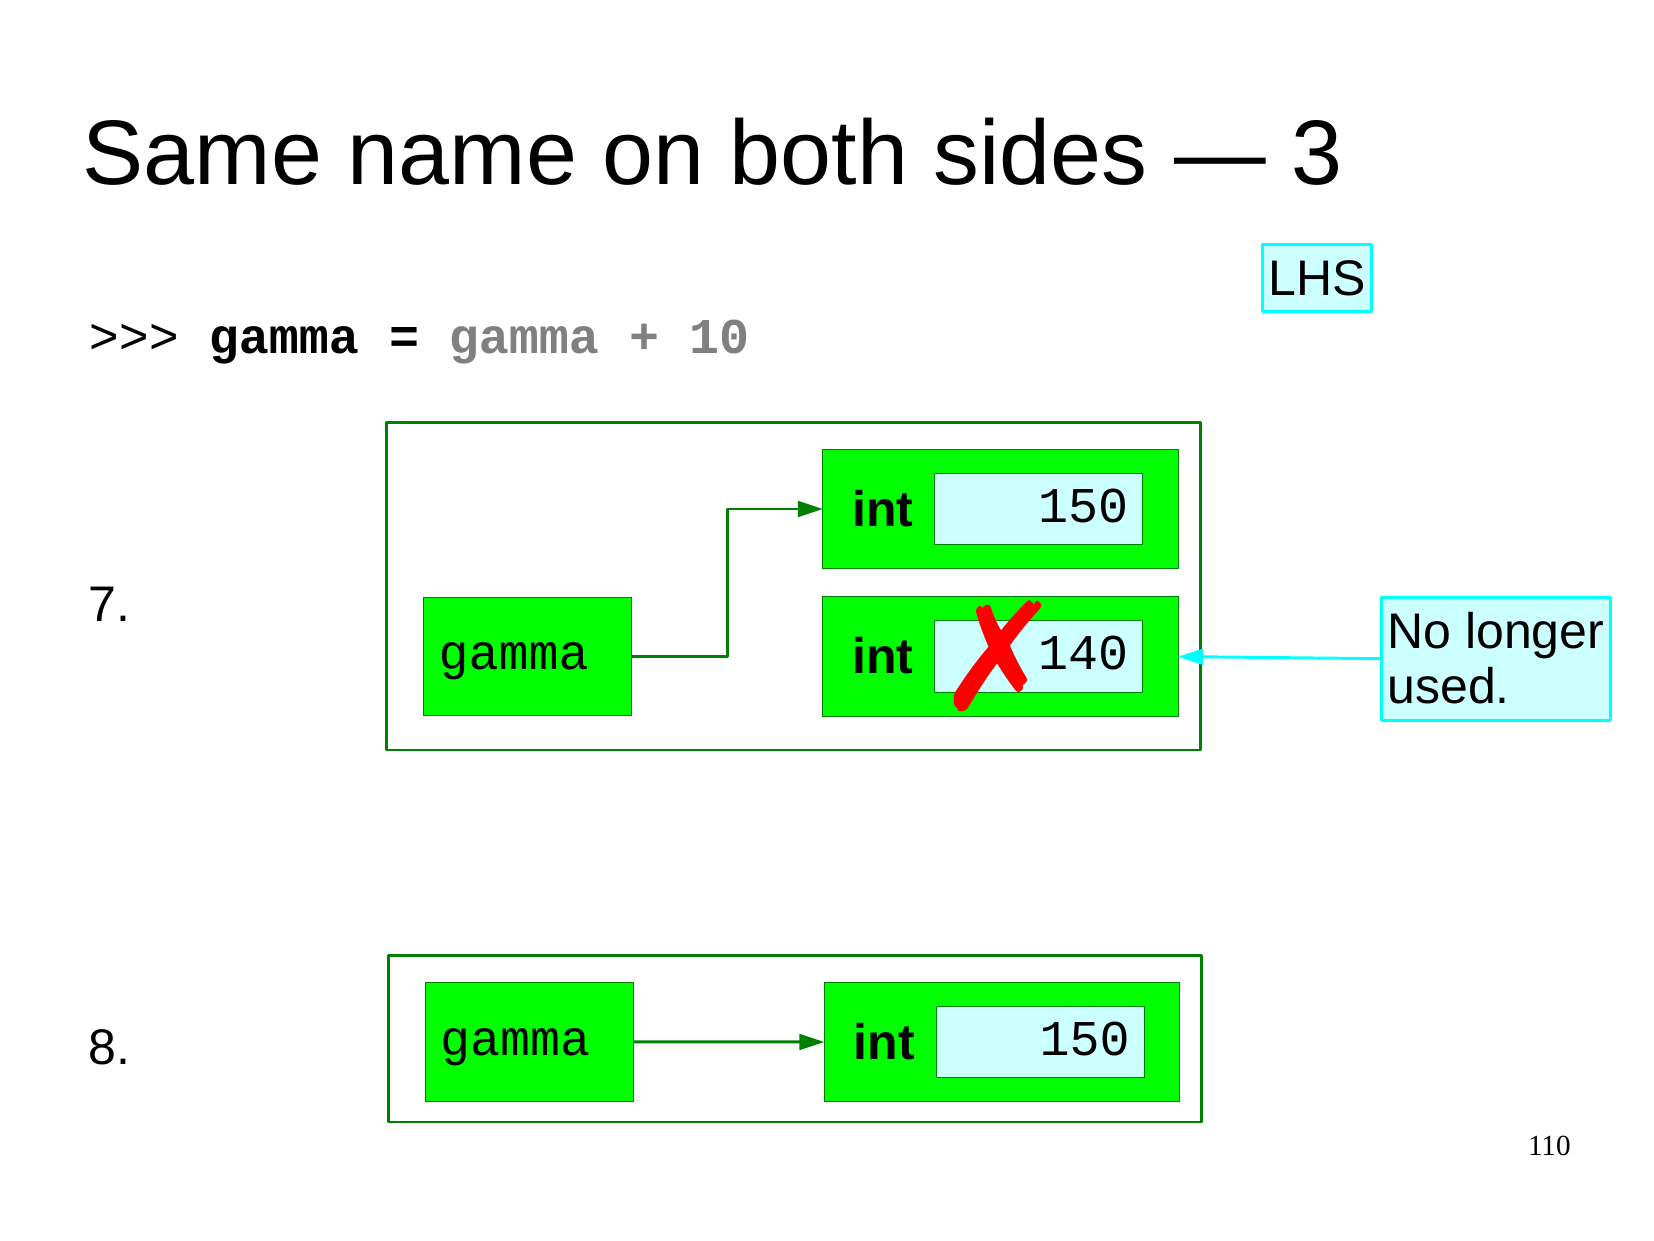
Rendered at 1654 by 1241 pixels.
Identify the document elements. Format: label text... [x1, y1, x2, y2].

text_box gamma = gamma + 10 [202, 306, 756, 375]
text_box No longer used. [1381, 597, 1611, 721]
text_box 7. [83, 570, 137, 639]
text_box 150 [934, 473, 1143, 545]
text_box int [822, 449, 1179, 569]
text_box 8. [83, 1013, 137, 1082]
text_box 140 [1037, 620, 1143, 693]
text_box ✗ [921, 566, 1037, 750]
text_box gamma [423, 597, 632, 716]
text_box int [1037, 596, 1179, 717]
text_box 150 [936, 1006, 1145, 1078]
text_box gamma [425, 982, 634, 1102]
title Same name on both sides — 3 [82, 49, 1571, 257]
text_box >>> [82, 306, 185, 375]
text_box int [822, 596, 921, 717]
text_box LHS [1262, 244, 1372, 312]
text_box int [824, 982, 1180, 1102]
